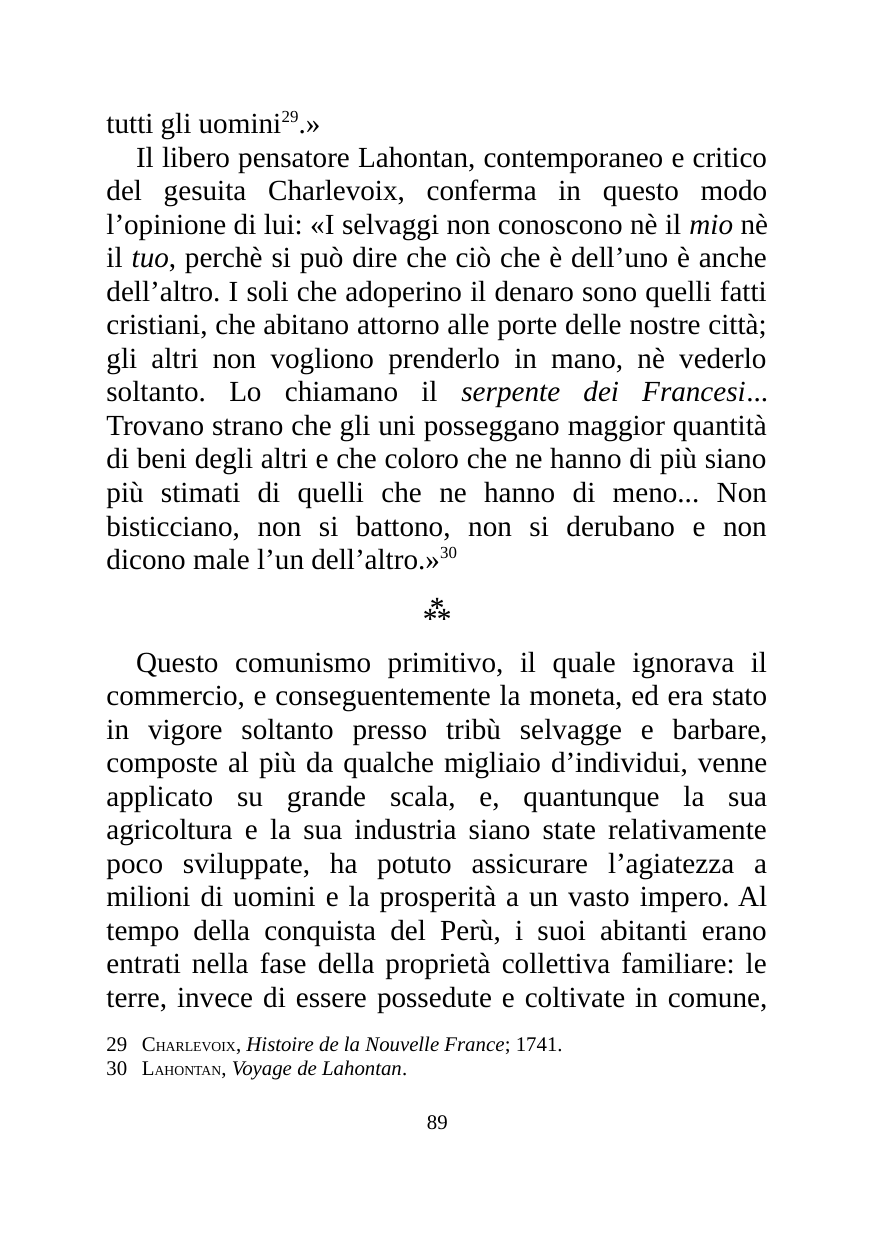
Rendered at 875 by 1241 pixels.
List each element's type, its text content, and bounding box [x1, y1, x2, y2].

text Il libero pensatore Lahontan, contemporaneo e critico del gesuita Charlevoix, conferma in questo modo l’opinione di lui: «I selvaggi non conoscono nè il mio nè il tuo, perchè si può dire che ciò che è dell’uno è anche dell’altro. I soli che adoperino il denaro sono quelli fatti cristiani, che abitano attorno alle porte delle nostre città; gli altri non vogliono prenderlo in mano, nè vederlo soltanto. Lo chiamano il serpente dei Francesi... Trovano strano che gli uni posseggano maggior quantità di beni degli altri e che coloro che ne hanno di più siano più stimati di quelli che ne hanno di meno... Non bisticciano, non si battono, non si derubano e non dicono male l’un dell’altro.» [106, 140, 768, 576]
text Questo comunismo primitivo, il quale ignorava il commercio, e conseguentemente la moneta, ed era stato in vigore soltanto presso tribù selvagge e barbare, composte al più da qualche migliaio d’individui, venne applicato su grande scala, e, quantunque la sua agricoltura e la sua industria siano state relativamente poco sviluppate, ha potuto assicurare l’agiatezza a milioni di uomini e la prosperità a un vasto impero. Al tempo della conquista del Perù, i suoi abitanti erano entrati nella fase della proprietà collettiva familiare: le terre, invece di essere possedute e coltivate in comune, [106, 645, 768, 1014]
text tutti gli uomini.» [106, 106, 768, 140]
text Lahontan, Voyage de Lahontan. [106, 1056, 768, 1080]
text Charlevoix, Histoire de la Nouvelle France; 1741. [106, 1032, 768, 1056]
text ⁂ [106, 593, 768, 627]
